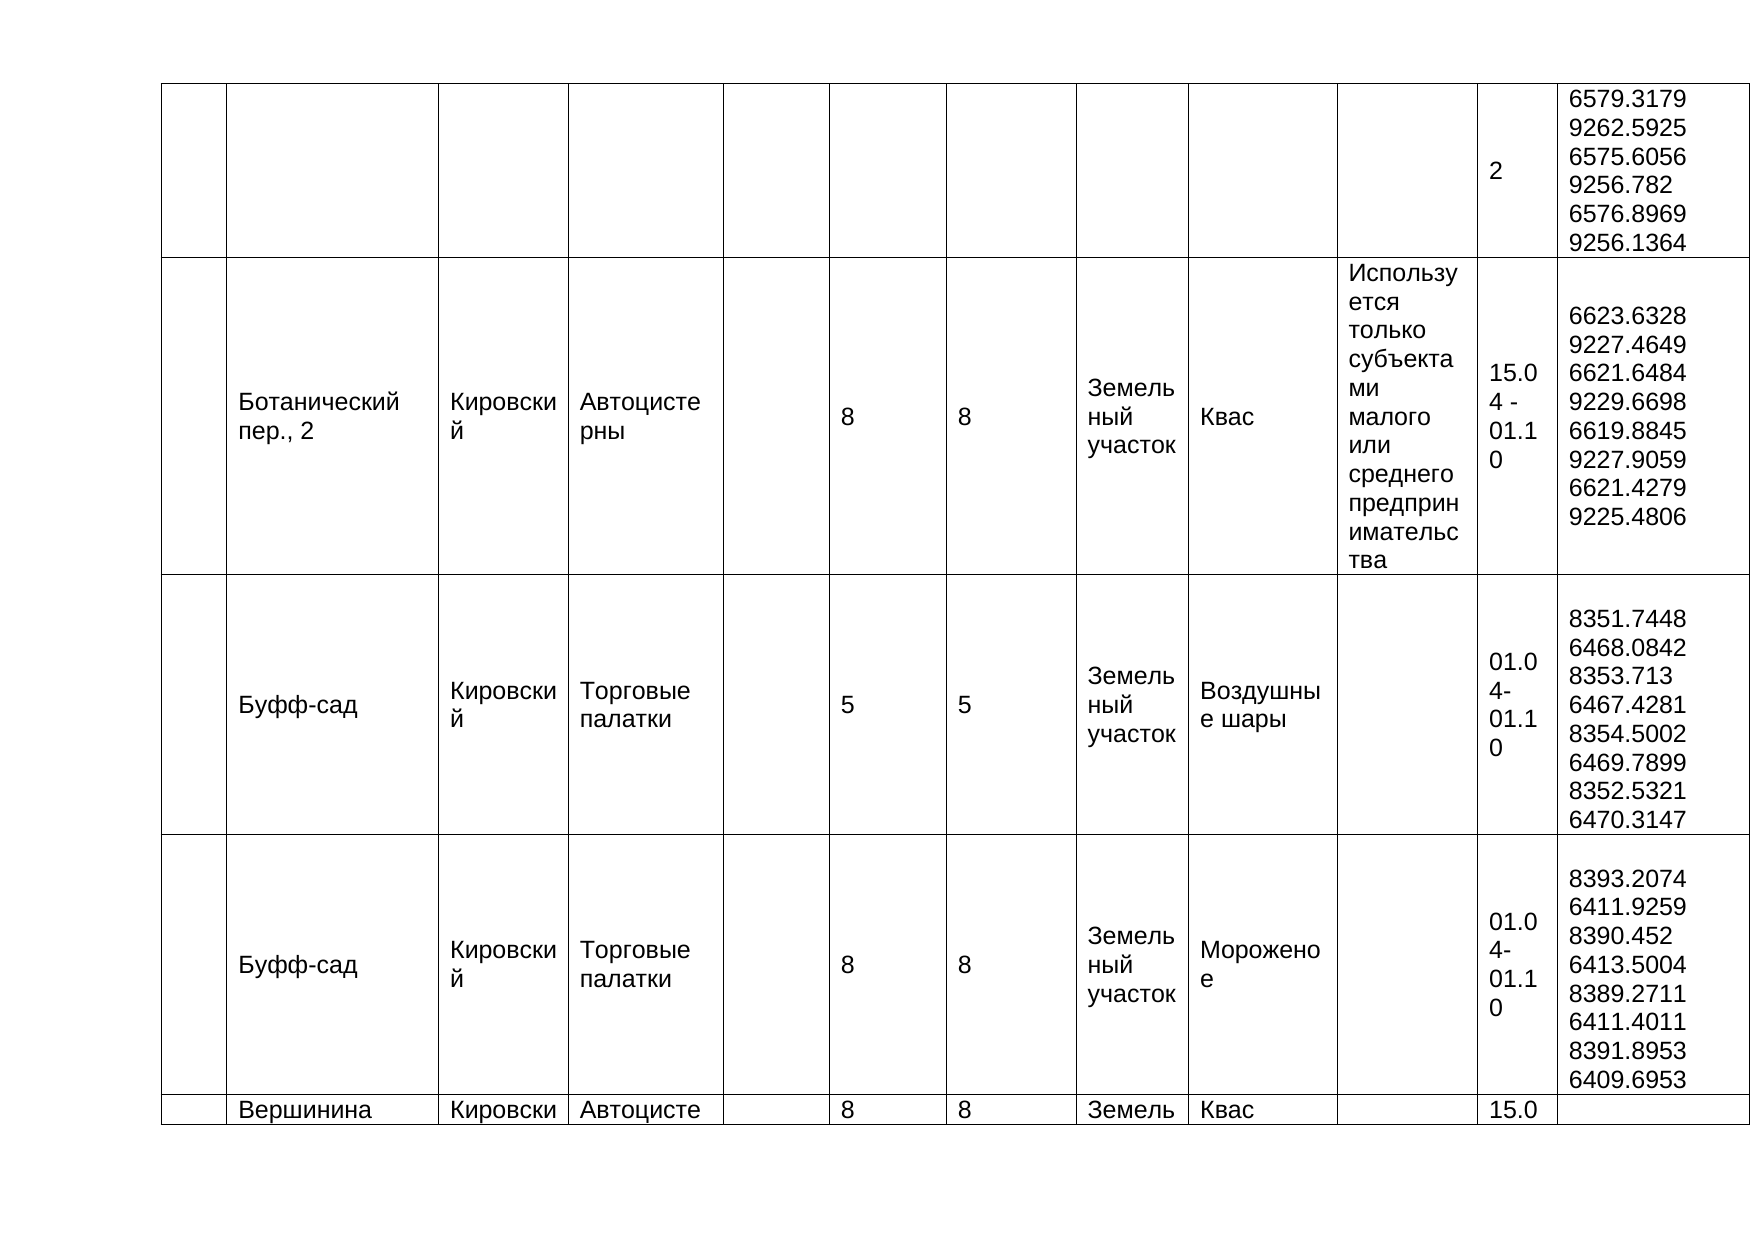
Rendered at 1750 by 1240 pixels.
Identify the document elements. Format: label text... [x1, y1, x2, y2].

table_cell [439, 84, 568, 257]
table_cell [1338, 835, 1477, 1094]
table_cell Кировский [439, 258, 568, 574]
table_cell Торговые палатки [569, 575, 723, 834]
table_cell Автоцистерны [569, 258, 723, 574]
table_cell [1338, 1095, 1477, 1123]
table_cell [162, 575, 226, 834]
table_cell Используется только субъектами малого или среднего предпринимательства [1338, 258, 1477, 574]
table_cell Торговые палатки [569, 835, 723, 1094]
table_cell 01.04-01.10 [1478, 835, 1557, 1094]
table_cell Земель [1077, 1095, 1188, 1123]
table_cell Автоцисте [569, 1095, 723, 1123]
table_cell 6623.6328 9227.4649 6621.6484 9229.6698 6619.8845 9227.9059 6621.4279 9225.4806 [1558, 258, 1749, 574]
table_cell [947, 84, 1076, 257]
table_cell Квас [1189, 258, 1337, 574]
table_cell Мороженое [1189, 835, 1337, 1094]
table_cell [724, 258, 829, 574]
table_cell [162, 835, 226, 1094]
table_cell Буфф-сад [227, 835, 438, 1094]
table_cell Кировски [439, 1095, 568, 1123]
table_cell Земельный участок [1077, 258, 1188, 574]
table_cell [227, 84, 438, 257]
table_cell [569, 84, 723, 257]
table_cell 5 [947, 575, 1076, 834]
table_cell [1189, 84, 1337, 257]
table_cell [1558, 1095, 1749, 1123]
table_cell 15.04 - 01.10 [1478, 258, 1557, 574]
table_cell [724, 575, 829, 834]
table_cell 8 [830, 258, 946, 574]
table_cell 8393.2074 6411.9259 8390.452 6413.5004 8389.2711 6411.4011 8391.8953 6409.6953 [1558, 835, 1749, 1094]
table_cell Буфф-сад [227, 575, 438, 834]
table_cell Квас [1189, 1095, 1337, 1123]
table_cell [724, 1095, 829, 1123]
table_cell 2 [1478, 84, 1557, 257]
table_cell Воздушные шары [1189, 575, 1337, 834]
table_cell [724, 835, 829, 1094]
table_cell 5 [830, 575, 946, 834]
table_cell 8 [830, 835, 946, 1094]
table_cell Земельный участок [1077, 575, 1188, 834]
table_cell 8 [947, 258, 1076, 574]
table_cell [1338, 575, 1477, 834]
table_cell [830, 84, 946, 257]
table_cell 8 [947, 835, 1076, 1094]
table_cell 01.04-01.10 [1478, 575, 1557, 834]
table_cell [162, 84, 226, 257]
table_cell Ботанический пер., 2 [227, 258, 438, 574]
table_cell [162, 258, 226, 574]
table_cell Земельный участок [1077, 835, 1188, 1094]
table_cell [724, 84, 829, 257]
table_cell Вершинина [227, 1095, 438, 1123]
table_cell 8351.7448 6468.0842 8353.713 6467.4281 8354.5002 6469.7899 8352.5321 6470.3147 [1558, 575, 1749, 834]
table_cell [1338, 84, 1477, 257]
table_cell [1077, 84, 1188, 257]
table_cell 8 [947, 1095, 1076, 1123]
table_cell 15.0 [1478, 1095, 1557, 1123]
table_cell [162, 1095, 226, 1123]
table_cell 6579.3179 9262.5925 6575.6056 9256.782 6576.8969 9256.1364 [1558, 84, 1749, 257]
table_cell Кировский [439, 835, 568, 1094]
table_cell Кировский [439, 575, 568, 834]
table_cell 8 [830, 1095, 946, 1123]
